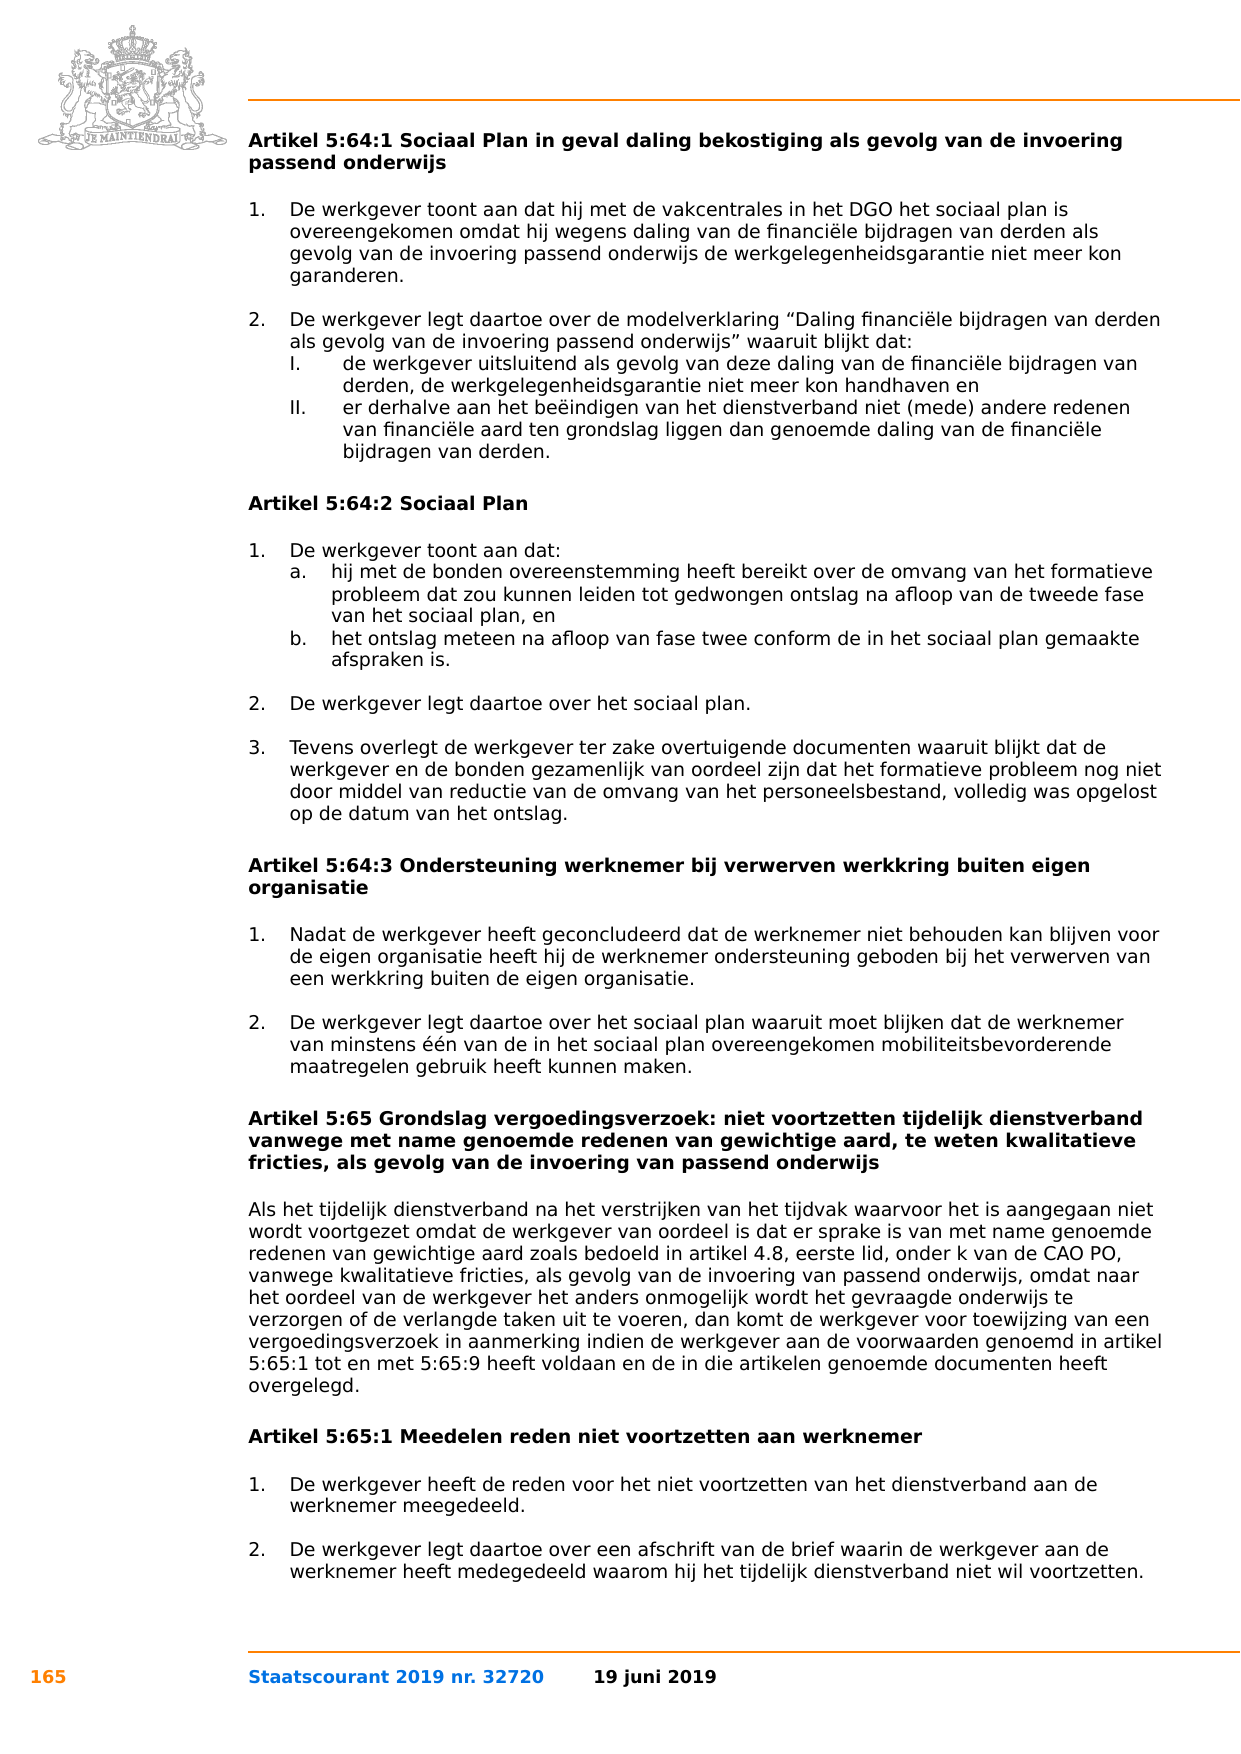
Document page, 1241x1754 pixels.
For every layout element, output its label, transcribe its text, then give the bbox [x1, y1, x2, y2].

picture [38, 25, 227, 150]
subtitle Artikel 5:65:1 Meedelen reden niet voortzetten aan werknemer [248, 1426, 1163, 1448]
text 1. De werkgever toont aan dat: [248, 539, 1163, 561]
text 2. De werkgever legt daartoe over het sociaal plan. [248, 693, 1163, 715]
text 2. De werkgever legt daartoe over de modelverklaring “Daling financiële bijdragen van derden als gevolg van de invoering passend onderwijs” waaruit blijkt dat: [248, 309, 1163, 353]
text 1. Nadat de werkgever heeft geconcludeerd dat de werknemer niet behouden kan blijven voor de eigen organisatie heeft hij de werknemer ondersteuning geboden bij het verwerven van een werkkring buiten de eigen organisatie. [248, 924, 1163, 990]
text 1. De werkgever heeft de reden voor het niet voortzetten van het dienstverband aan de werknemer meegedeeld. [248, 1473, 1163, 1517]
subtitle Artikel 5:64:2 Sociaal Plan [248, 492, 1163, 514]
text 3. Tevens overlegt de werkgever ter zake overtuigende documenten waaruit blijkt dat de werkgever en de bonden gezamenlijk van oordeel zijn dat het formatieve probleem nog niet door middel van reductie van de omvang van het personeelsbestand, volledig was opgelost op de datum van het ontslag. [248, 737, 1163, 825]
text a. hij met de bonden overeenstemming heeft bereikt over de omvang van het formatieve probleem dat zou kunnen leiden tot gedwongen ontslag na afloop van de tweede fase van het sociaal plan, en [289, 561, 1163, 627]
text I. de werkgever uitsluitend als gevolg van deze daling van de financiële bijdragen van derden, de werkgelegenheidsgarantie niet meer kon handhaven en [289, 353, 1163, 397]
text 2. De werkgever legt daartoe over een afschrift van de brief waarin de werkgever aan de werknemer heeft medegedeeld waarom hij het tijdelijk dienstverband niet wil voortzetten. [248, 1539, 1163, 1583]
subtitle Artikel 5:64:1 Sociaal Plan in geval daling bekostiging als gevolg van de invoering passend onderwijs [248, 130, 1163, 174]
text II. er derhalve aan het beëindigen van het dienstverband niet (mede) andere redenen van financiële aard ten grondslag liggen dan genoemde daling van de financiële bijdragen van derden. [289, 397, 1163, 462]
text 1. De werkgever toont aan dat hij met de vakcentrales in het DGO het sociaal plan is overeengekomen omdat hij wegens daling van de financiële bijdragen van derden als gevolg van de invoering passend onderwijs de werkgelegenheidsgarantie niet meer kon garanderen. [248, 199, 1163, 287]
text 2. De werkgever legt daartoe over het sociaal plan waaruit moet blijken dat de werknemer van minstens één van de in het sociaal plan overeengekomen mobiliteitsbevorderende maatregelen gebruik heeft kunnen maken. [248, 1012, 1163, 1078]
subtitle Artikel 5:65 Grondslag vergoedingsverzoek: niet voortzetten tijdelijk dienstverband vanwege met name genoemde redenen van gewichtige aard, te weten kwalitatieve fricties, als gevolg van de invoering van passend onderwijs [248, 1108, 1163, 1174]
text Als het tijdelijk dienstverband na het verstrijken van het tijdvak waarvoor het is aangegaan niet wordt voortgezet omdat de werkgever van oordeel is dat er sprake is van met name genoemde redenen van gewichtige aard zoals bedoeld in artikel 4.8, eerste lid, onder k van de CAO PO, vanwege kwalitatieve fricties, als gevolg van de invoering van passend onderwijs, omdat naar het oordeel van de werkgever het anders onmogelijk wordt het gevraagde onderwijs te verzorgen of de verlangde taken uit te voeren, dan komt de werkgever voor toewijzing van een vergoedingsverzoek in aanmerking indien de werkgever aan de voorwaarden genoemd in artikel 5:65:1 tot en met 5:65:9 heeft voldaan en de in die artikelen genoemde documenten heeft overgelegd. [248, 1199, 1163, 1396]
text b. het ontslag meteen na afloop van fase twee conform de in het sociaal plan gemaakte afspraken is. [289, 627, 1163, 671]
subtitle Artikel 5:64:3 Ondersteuning werknemer bij verwerven werkkring buiten eigen organisatie [248, 855, 1163, 899]
